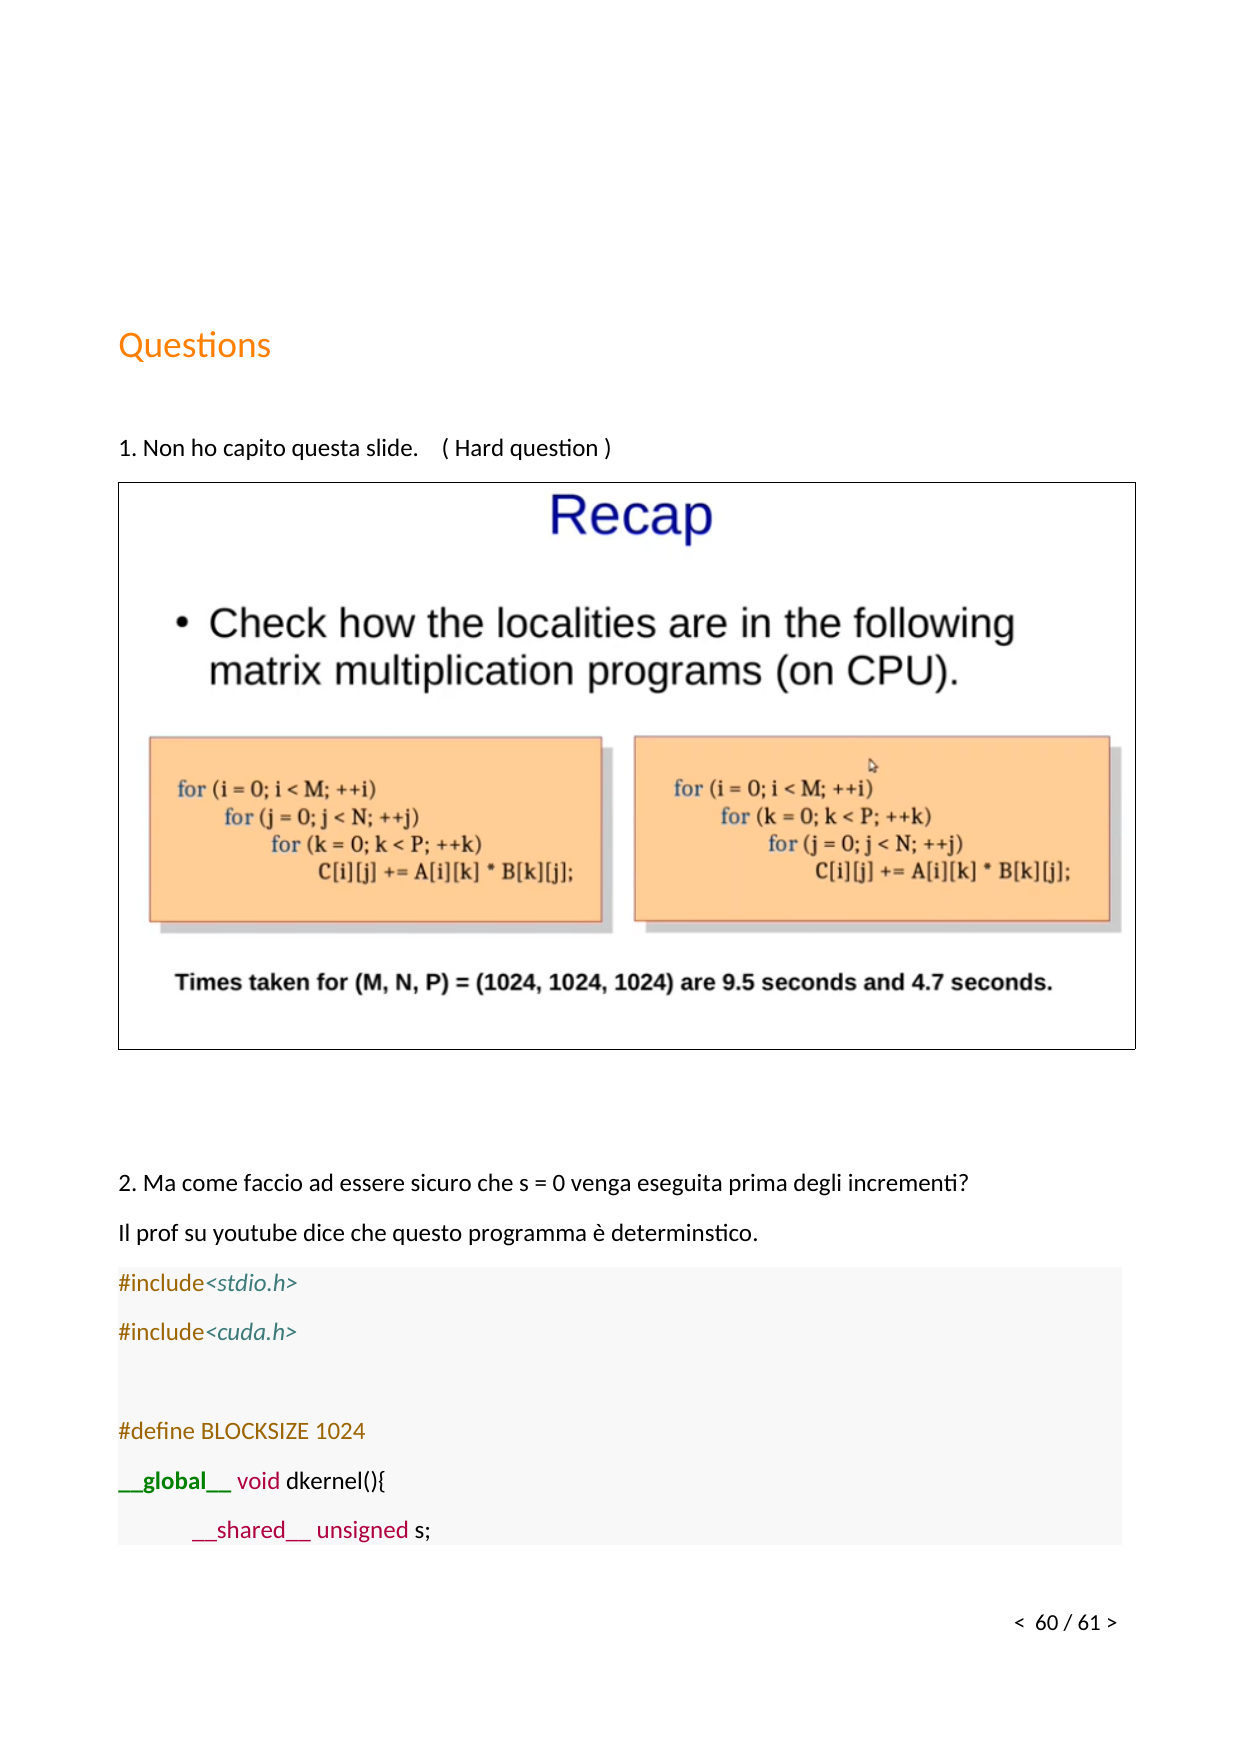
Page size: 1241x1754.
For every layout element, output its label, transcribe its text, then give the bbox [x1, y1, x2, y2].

text Il prof su youtube dice che questo programma è determinstico. [118, 1217, 1122, 1248]
text 1. Non ho capito questa slide. ( Hard question ) [118, 432, 1122, 463]
text __shared__ unsigned s; [118, 1515, 1122, 1545]
text 2. Ma come faccio ad essere sicuro che s = 0 venga eseguita prima degli incrementi? [118, 1168, 1122, 1198]
text __global__ void dkernel(){ [118, 1465, 1122, 1496]
subtitle Questions [118, 321, 1122, 367]
text #include<stdio.h> [118, 1267, 1122, 1297]
text #include<cuda.h> [118, 1316, 1122, 1347]
picture [121, 485, 1132, 1047]
text #define BLOCKSIZE 1024 [118, 1416, 1122, 1446]
